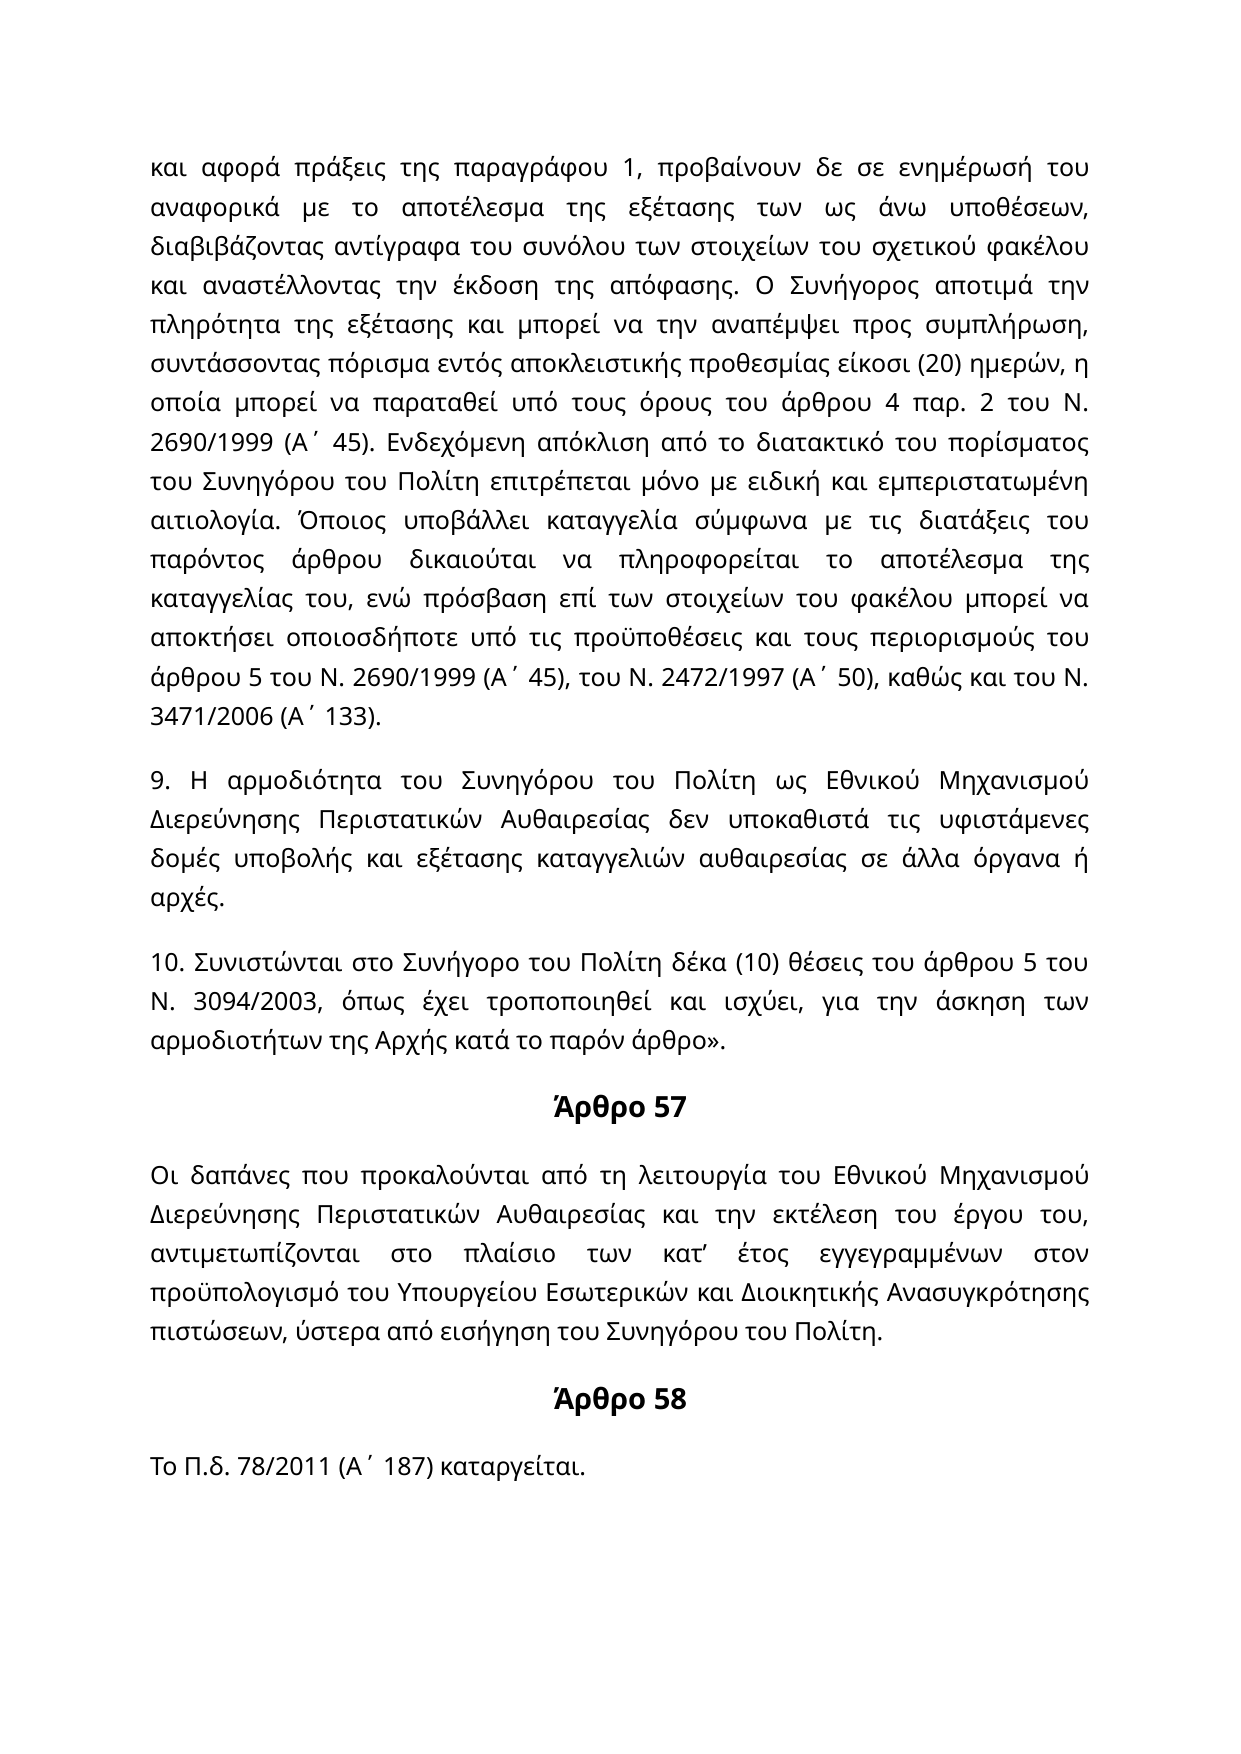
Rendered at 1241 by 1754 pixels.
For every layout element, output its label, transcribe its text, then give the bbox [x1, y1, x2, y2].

text 9. Η αρμοδιότητα του Συνηγόρου του Πολίτη ως Εθνικού Μηχανισμού Διερεύνησης Περιστατικών Αυθαιρεσίας δεν υποκαθιστά τις υφιστάμενες δομές υποβολής και εξέτασης καταγγελιών αυθαιρεσίας σε άλλα όργανα ή αρχές. [150, 762, 1090, 914]
subtitle Άρθρο 58 [150, 1378, 1090, 1418]
subtitle Άρθρο 57 [150, 1087, 1090, 1126]
text 10. Συνιστώνται στο Συνήγορο του Πολίτη δέκα (10) θέσεις του άρθρου 5 του Ν. 3094/2003, όπως έχει τροποποιηθεί και ισχύει, για την άσκηση των αρμοδιοτήτων της Αρχής κατά το παρόν άρθρο». [150, 944, 1090, 1057]
text Το Π.δ. 78/2011 (Α΄ 187) καταργείται. [150, 1449, 1090, 1483]
text και αφορά πράξεις της παραγράφου 1, προβαίνουν δε σε ενημέρωσή του αναφορικά με το αποτέλεσμα της εξέτασης των ως άνω υποθέσεων, διαβιβάζοντας αντίγραφα του συνόλου των στοιχείων του σχετικού φακέλου και αναστέλλοντας την έκδοση της απόφασης. Ο Συνήγορος αποτιμά την πληρότητα της εξέτασης και μπορεί να την αναπέμψει προς συμπλήρωση, συντάσσοντας πόρισμα εντός αποκλειστικής προθεσμίας είκοσι (20) ημερών, η οποία μπορεί να παραταθεί υπό τους όρους του άρθρου 4 παρ. 2 του Ν. 2690/1999 (Α΄ 45). Ενδεχόμενη απόκλιση από το διατακτικό του πορίσματος του Συνηγόρου του Πολίτη επιτρέπεται μόνο με ειδική και εμπεριστατωμένη αιτιολογία. Όποιος υποβάλλει καταγγελία σύμφωνα με τις διατάξεις του παρόντος άρθρου δικαιούται να πληροφορείται το αποτέλεσμα της καταγγελίας του, ενώ πρόσβαση επί των στοιχείων του φακέλου μπορεί να αποκτήσει οποιοσδήποτε υπό τις προϋποθέσεις και τους περιορισμούς του άρθρου 5 του Ν. 2690/1999 (Α΄ 45), του Ν. 2472/1997 (Α΄ 50), καθώς και του Ν. 3471/2006 (Α΄ 133). [150, 150, 1090, 732]
text Οι δαπάνες που προκαλούνται από τη λειτουργία του Εθνικού Μηχανισμού Διερεύνησης Περιστατικών Αυθαιρεσίας και την εκτέλεση του έργου του, αντιμετωπίζονται στο πλαίσιο των κατ’ έτος εγγεγραμμένων στον προϋπολογισμό του Υπουργείου Εσωτερικών και Διοικητικής Ανασυγκρότησης πιστώσεων, ύστερα από εισήγηση του Συνηγόρου του Πολίτη. [150, 1157, 1090, 1348]
